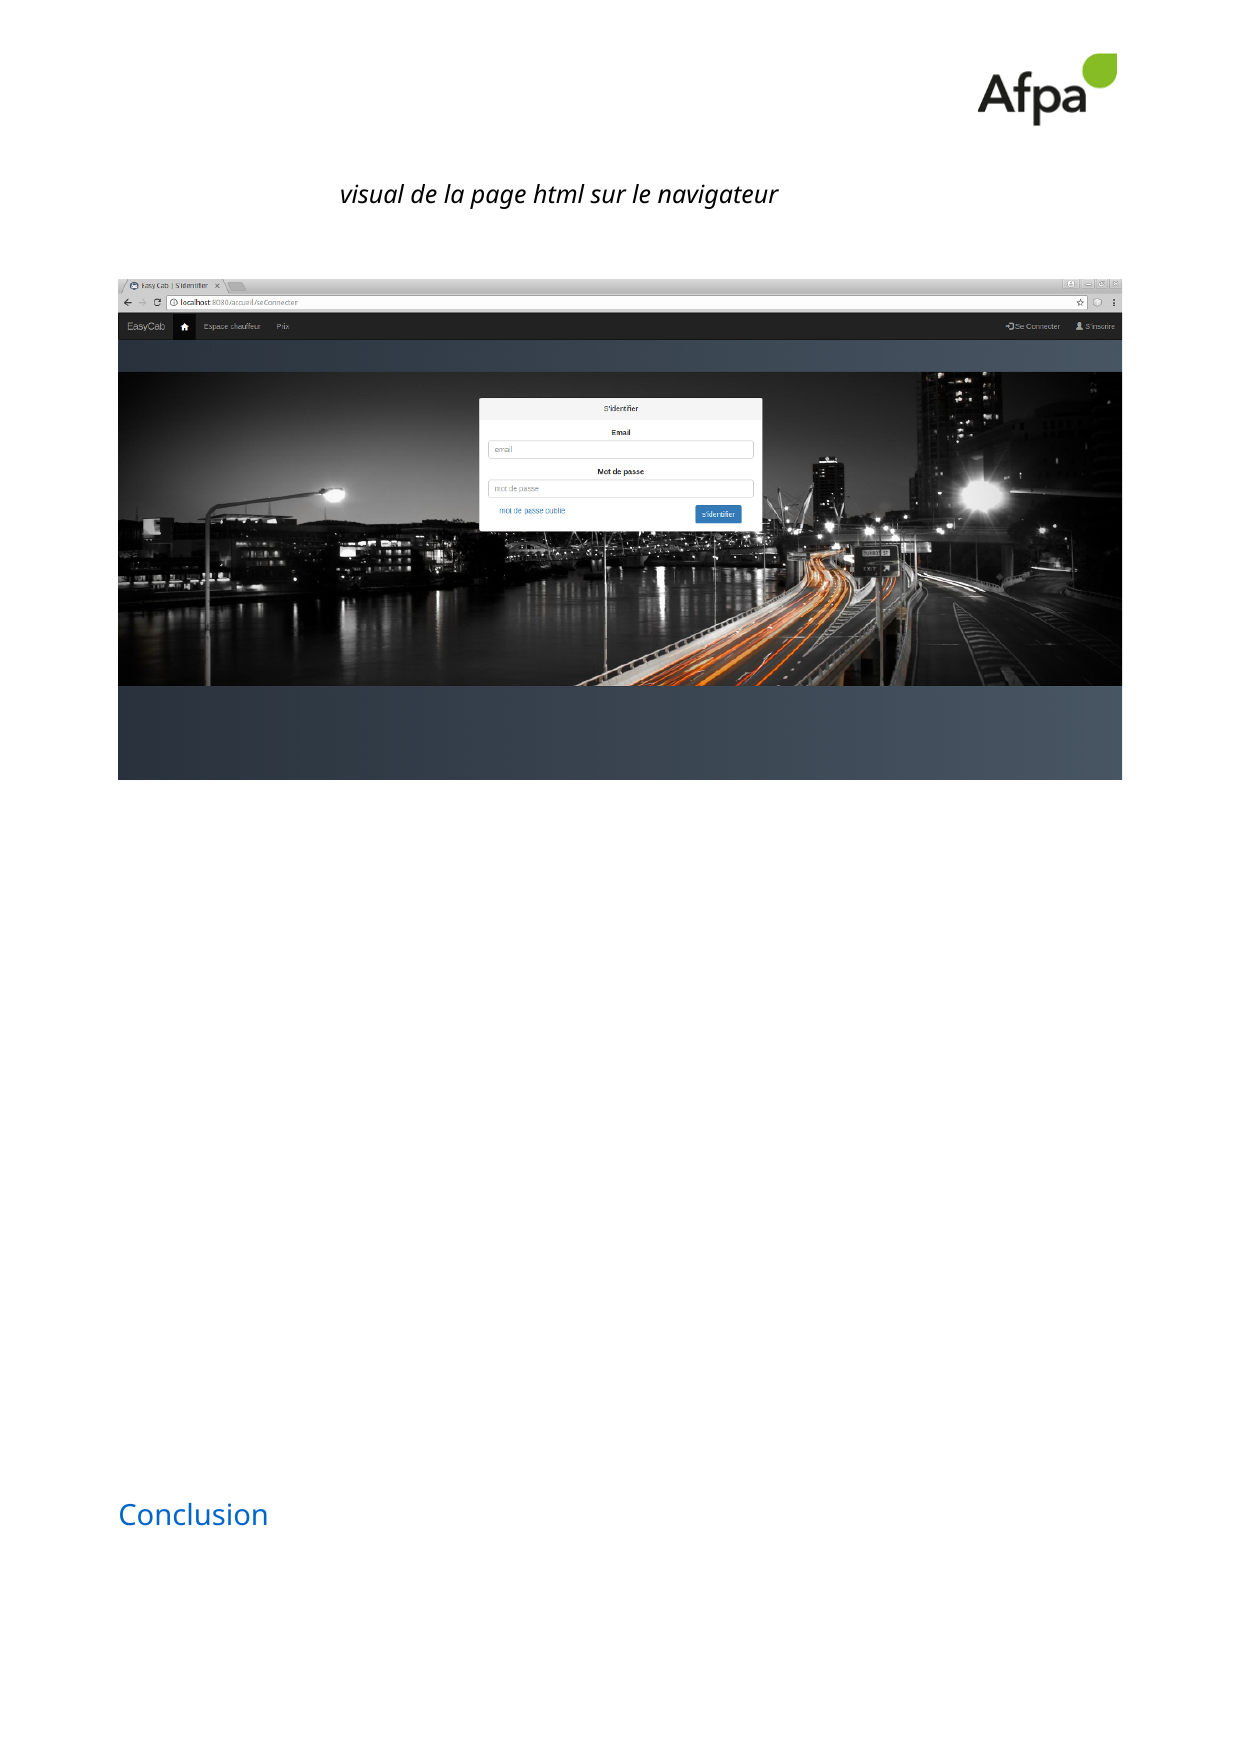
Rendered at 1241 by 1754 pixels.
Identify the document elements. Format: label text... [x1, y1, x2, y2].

picture [977, 53, 1117, 126]
text Conclusion [118, 1494, 1122, 1534]
text visual de la page html sur le navigateur [118, 177, 1122, 211]
picture [118, 279, 1123, 780]
